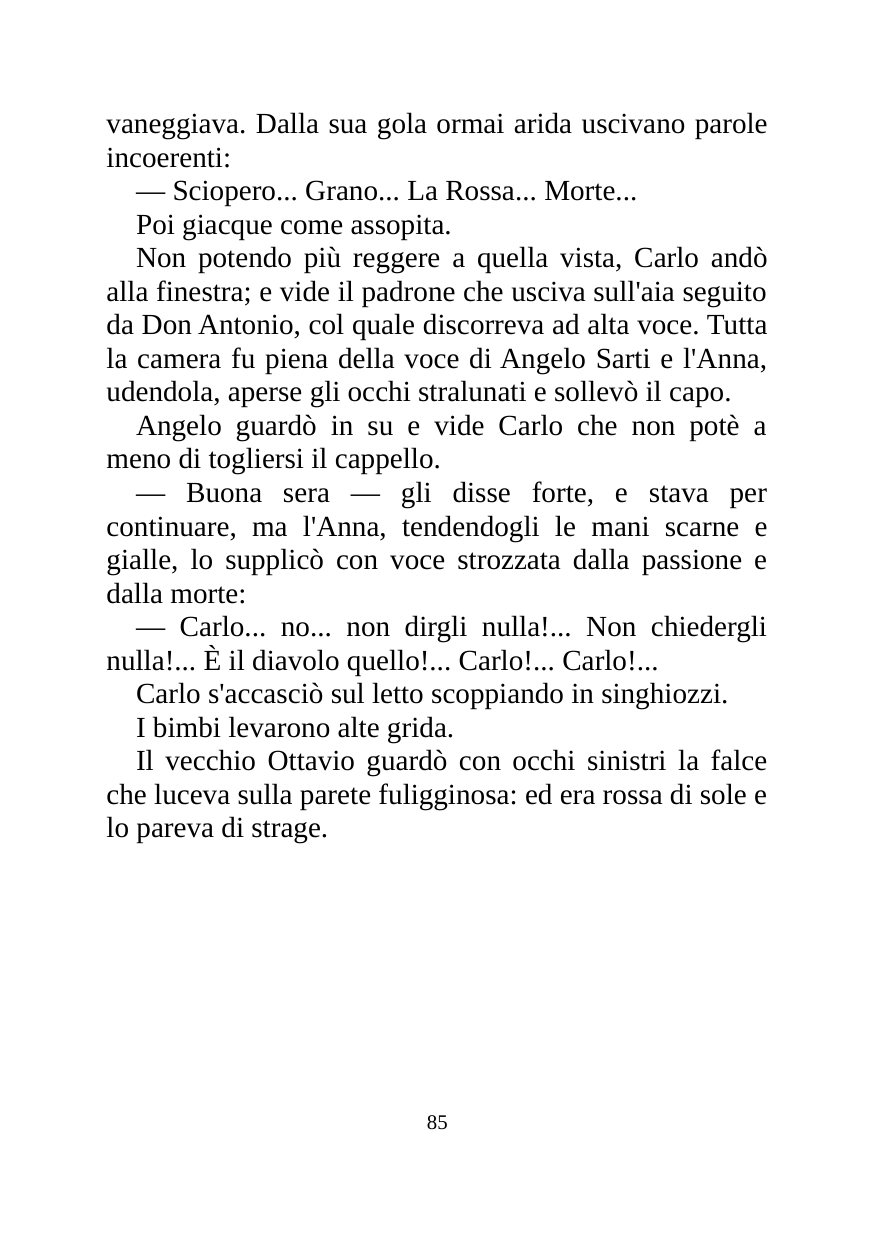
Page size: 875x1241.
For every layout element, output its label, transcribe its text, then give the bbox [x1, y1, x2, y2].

text I bimbi levarono alte grida. [106, 710, 768, 743]
text Poi giacque come assopita. [106, 207, 768, 240]
text Angelo guardò in su e vide Carlo che non potè a meno di togliersi il cappello. [106, 408, 768, 475]
text — Carlo... no... non dirgli nulla!... Non chiedergli nulla!... È il diavolo quello!... Carlo!... Carlo!... [106, 609, 768, 676]
text vaneggiava. Dalla sua gola ormai arida uscivano parole incoerenti: [106, 106, 768, 173]
text Non potendo più reggere a quella vista, Carlo andò alla finestra; e vide il padrone che usciva sull'aia seguito da Don Antonio, col quale discorreva ad alta voce. Tutta la camera fu piena della voce di Angelo Sarti e l'Anna, udendola, aperse gli occhi stralunati e sollevò il capo. [106, 240, 768, 408]
text Carlo s'accasciò sul letto scoppiando in singhiozzi. [106, 676, 768, 710]
text — Buona sera — gli disse forte, e stava per continuare, ma l'Anna, tendendogli le mani scarne e gialle, lo supplicò con voce strozzata dalla passione e dalla morte: [106, 475, 768, 609]
text — Sciopero... Grano... La Rossa... Morte... [106, 173, 768, 207]
text Il vecchio Ottavio guardò con occhi sinistri la falce che luceva sulla parete fuligginosa: ed era rossa di sole e lo pareva di strage. [106, 743, 768, 844]
